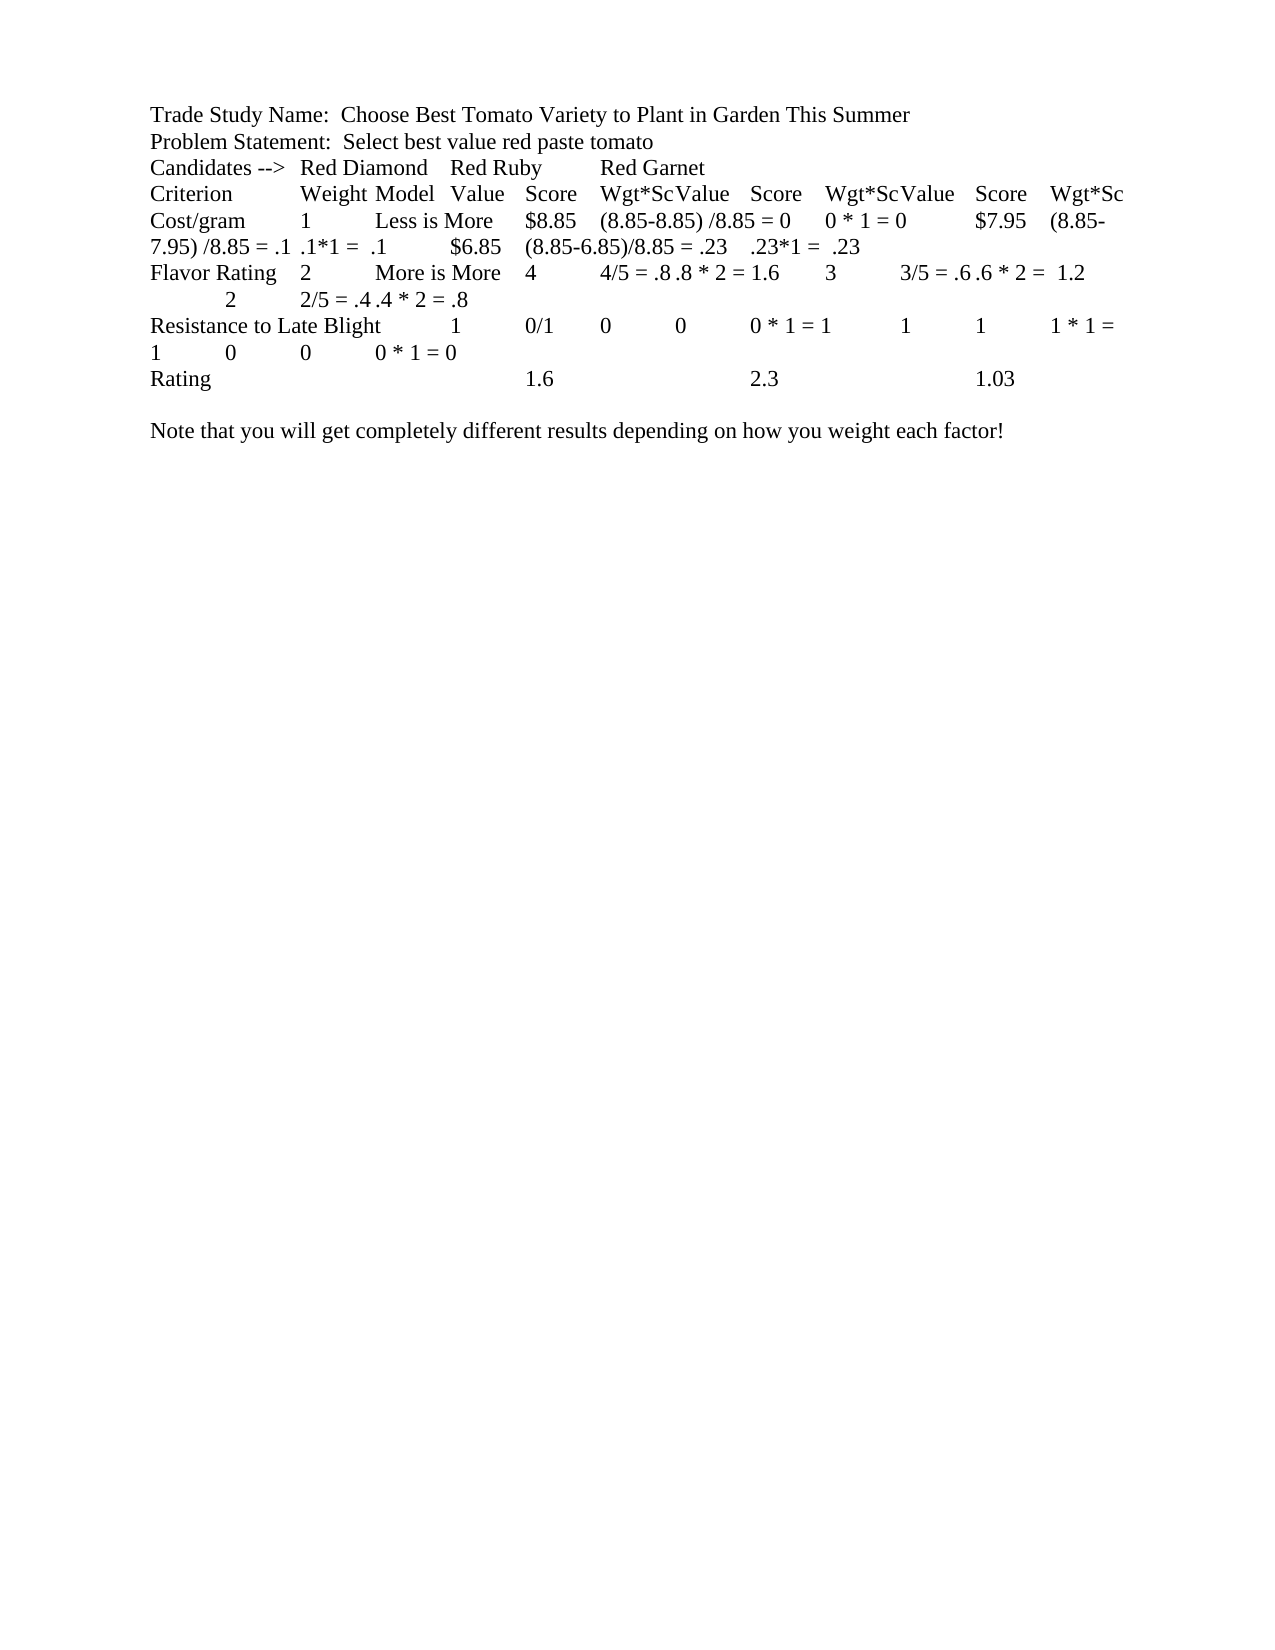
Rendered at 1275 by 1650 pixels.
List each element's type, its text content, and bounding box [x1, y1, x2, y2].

text Cost/gram 1 Less is More $8.85 (8.85-8.85) /8.85 = 0 0 * 1 = 0 $7.95 (8.85-7.95) /8.85 = .1 .1*1 = .1 $6.85 (8.85-6.85)/8.85 = .23 .23*1 = .23 [150, 207, 1125, 259]
text Resistance to Late Blight 1 0/1 0 0 0 * 1 = 1 1 1 1 * 1 = 1 0 0 0 * 1 = 0 [150, 312, 1125, 365]
text Problem Statement: Select best value red paste tomato [150, 128, 1125, 154]
text Criterion Weight Model Value Score Wgt*Sc Value Score Wgt*Sc Value Score Wgt*Sc [150, 180, 1125, 207]
text Note that you will get completely different results depending on how you weight each factor! [150, 418, 1125, 444]
text Rating 1.6 2.3 1.03 [150, 365, 1125, 391]
text Candidates --> Red Diamond Red Ruby Red Garnet [150, 154, 1125, 180]
text Flavor Rating 2 More is More 4 4/5 = .8 .8 * 2 = 1.6 3 3/5 = .6 .6 * 2 = 1.2 2 2/5 = .4 .4 * 2 = .8 [150, 259, 1125, 312]
text Trade Study Name: Choose Best Tomato Variety to Plant in Garden This Summer [150, 101, 1125, 128]
